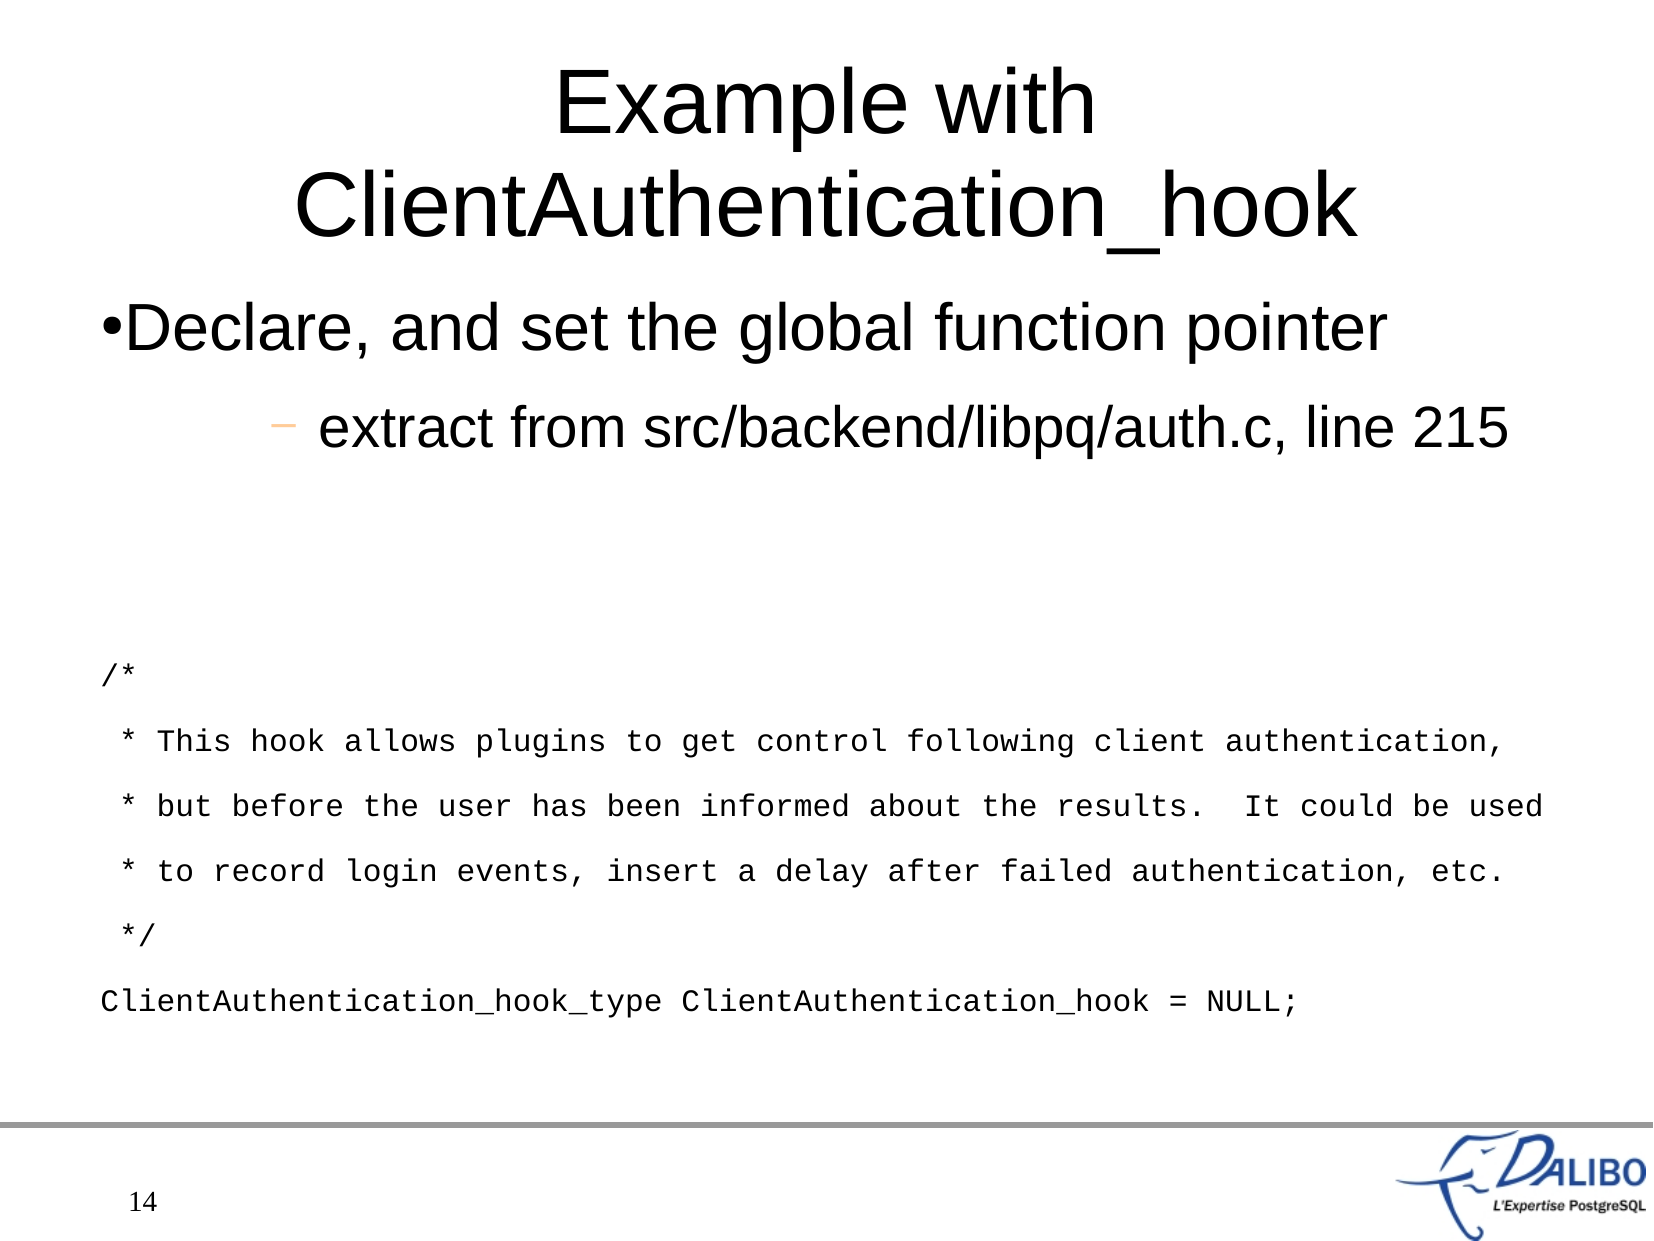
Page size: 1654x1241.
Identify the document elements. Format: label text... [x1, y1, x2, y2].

title Example with ClientAuthentication_hook [82, 49, 1571, 257]
picture [1395, 1130, 1646, 1241]
list Declare, and set the global function pointer extract from src/backend/libpq/auth.c, line 215 /* * This hook allows plugins to get control following client authentication, * but before the user has been informed about the results. It could be used * to record login events, insert a delay after failed authentication, etc. */ ClientAuthentication_hook_type ClientAuthentication_hook = NULL; [82, 290, 1571, 1109]
